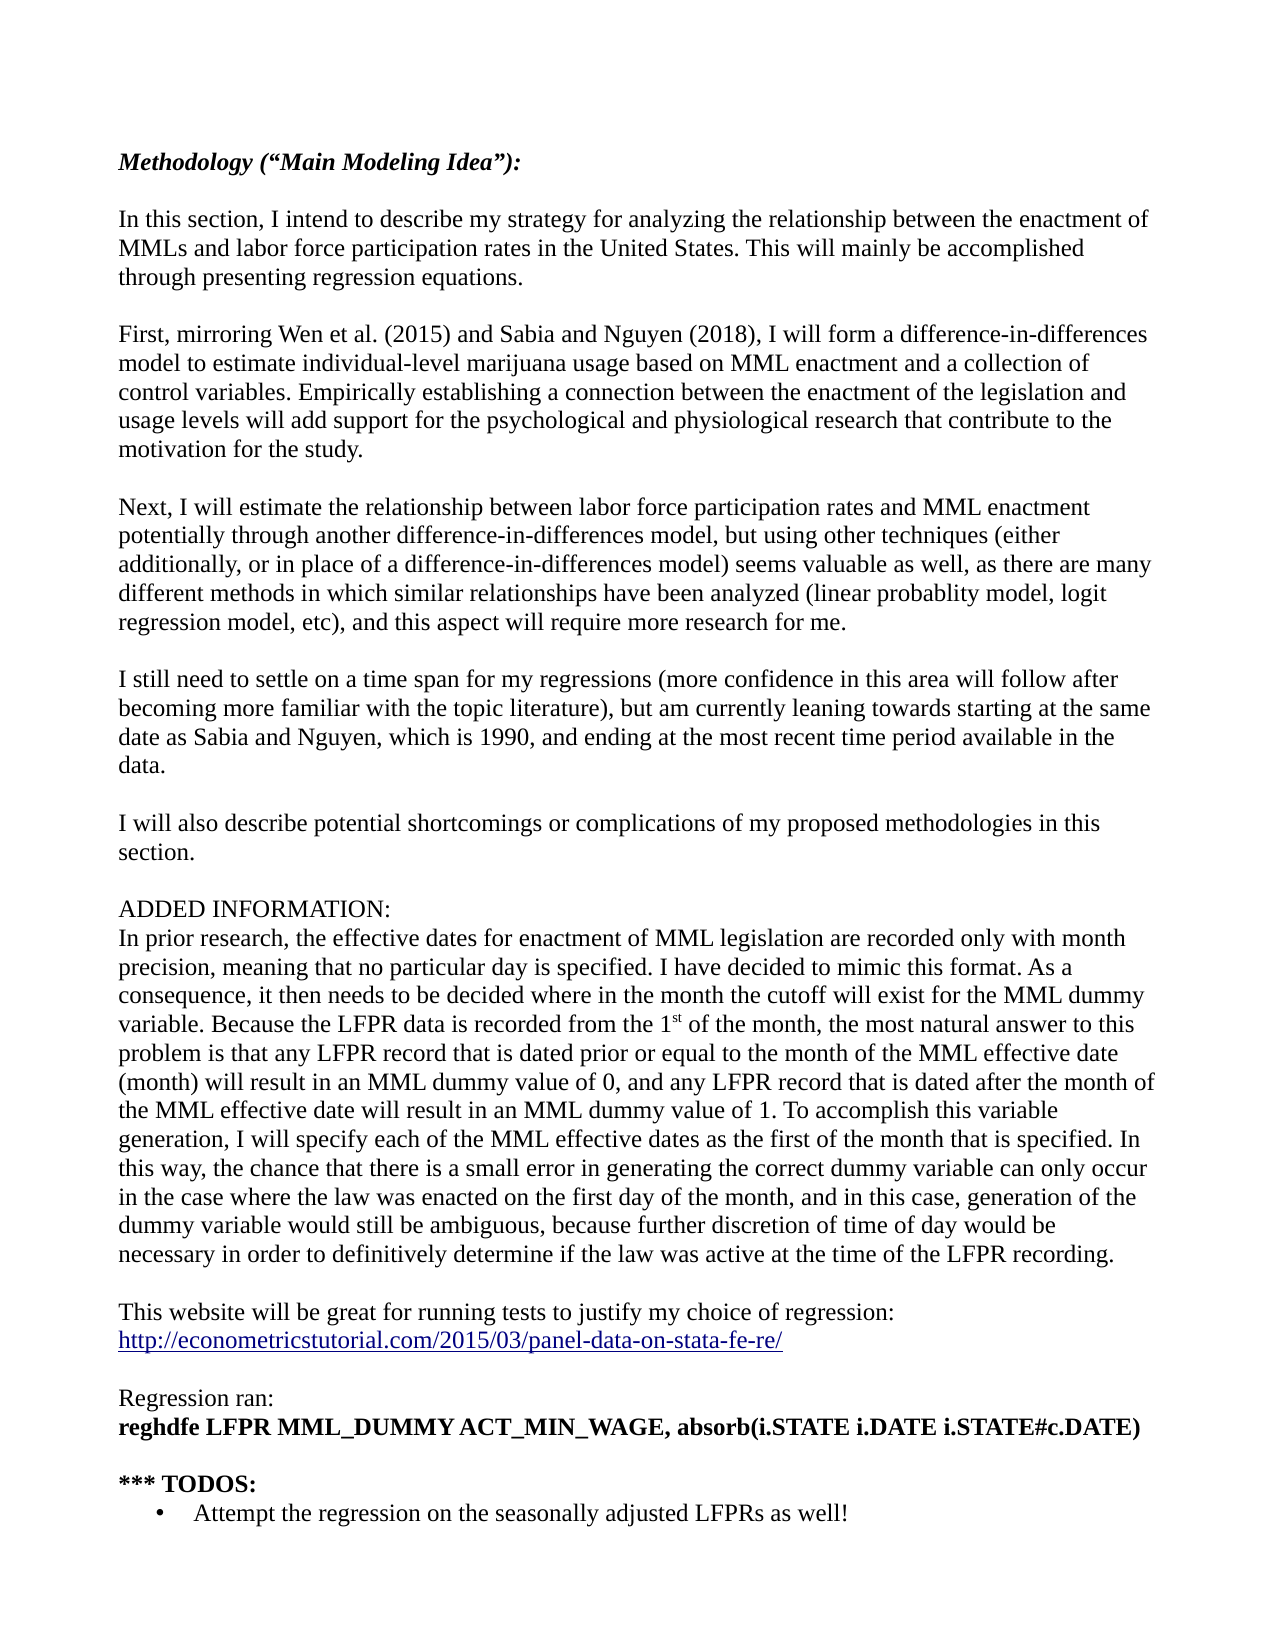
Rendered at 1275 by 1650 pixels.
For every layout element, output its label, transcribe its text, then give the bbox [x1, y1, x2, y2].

text I will also describe potential shortcomings or complications of my proposed methodologies in this section. [118, 808, 1157, 866]
text Next, I will estimate the relationship between labor force participation rates and MML enactment potentially through another difference-in-differences model, but using other techniques (either additionally, or in place of a difference-in-differences model) seems valuable as well, as there are many different methods in which similar relationships have been analyzed (linear probablity model, logit regression model, etc), and this aspect will require more research for me. [118, 492, 1157, 636]
text I still need to settle on a time span for my regressions (more confidence in this area will follow after becoming more familiar with the topic literature), but am currently leaning towards starting at the same date as Sabia and Nguyen, which is 1990, and ending at the most recent time period available in the data. [118, 664, 1157, 779]
text In prior research, the effective dates for enactment of MML legislation are recorded only with month precision, meaning that no particular day is specified. I have decided to mimic this format. As a consequence, it then needs to be decided where in the month the cutoff will exist for the MML dummy variable. Because the LFPR data is recorded from the 1st of the month, the most natural answer to this problem is that any LFPR record that is dated prior or equal to the month of the MML effective date (month) will result in an MML dummy value of 0, and any LFPR record that is dated after the month of the MML effective date will result in an MML dummy value of 1. To accomplish this variable generation, I will specify each of the MML effective dates as the first of the month that is specified. In this way, the chance that there is a small error in generating the correct dummy variable can only occur in the case where the law was enacted on the first day of the month, and in this case, generation of the dummy variable would still be ambiguous, because further discretion of time of day would be necessary in order to definitively determine if the law was active at the time of the LFPR recording. [118, 923, 1157, 1268]
text In this section, I intend to describe my strategy for analyzing the relationship between the enactment of MMLs and labor force participation rates in the United States. This will mainly be accomplished through presenting regression equations. [118, 204, 1157, 291]
text First, mirroring Wen et al. (2015) and Sabia and Nguyen (2018), I will form a difference-in-differences model to estimate individual-level marijuana usage based on MML enactment and a collection of control variables. Empirically establishing a connection between the enactment of the legislation and usage levels will add support for the psychological and physiological research that contribute to the motivation for the study. [118, 319, 1157, 463]
text *** TODOS: [118, 1469, 1157, 1498]
list Attempt the regression on the seasonally adjusted LFPRs as well! [156, 1498, 1157, 1527]
text Regression ran: [118, 1383, 1157, 1412]
text http://econometricstutorial.com/2015/03/panel-data-on-stata-fe-re/ [118, 1326, 1157, 1354]
text This website will be great for running tests to justify my choice of regression: [118, 1297, 1157, 1326]
text ADDED INFORMATION: [118, 894, 1157, 923]
text Methodology (“Main Modeling Idea”): [118, 147, 1157, 176]
text reghdfe LFPR MML_DUMMY ACT_MIN_WAGE, absorb(i.STATE i.DATE i.STATE#c.DATE) [118, 1412, 1157, 1441]
